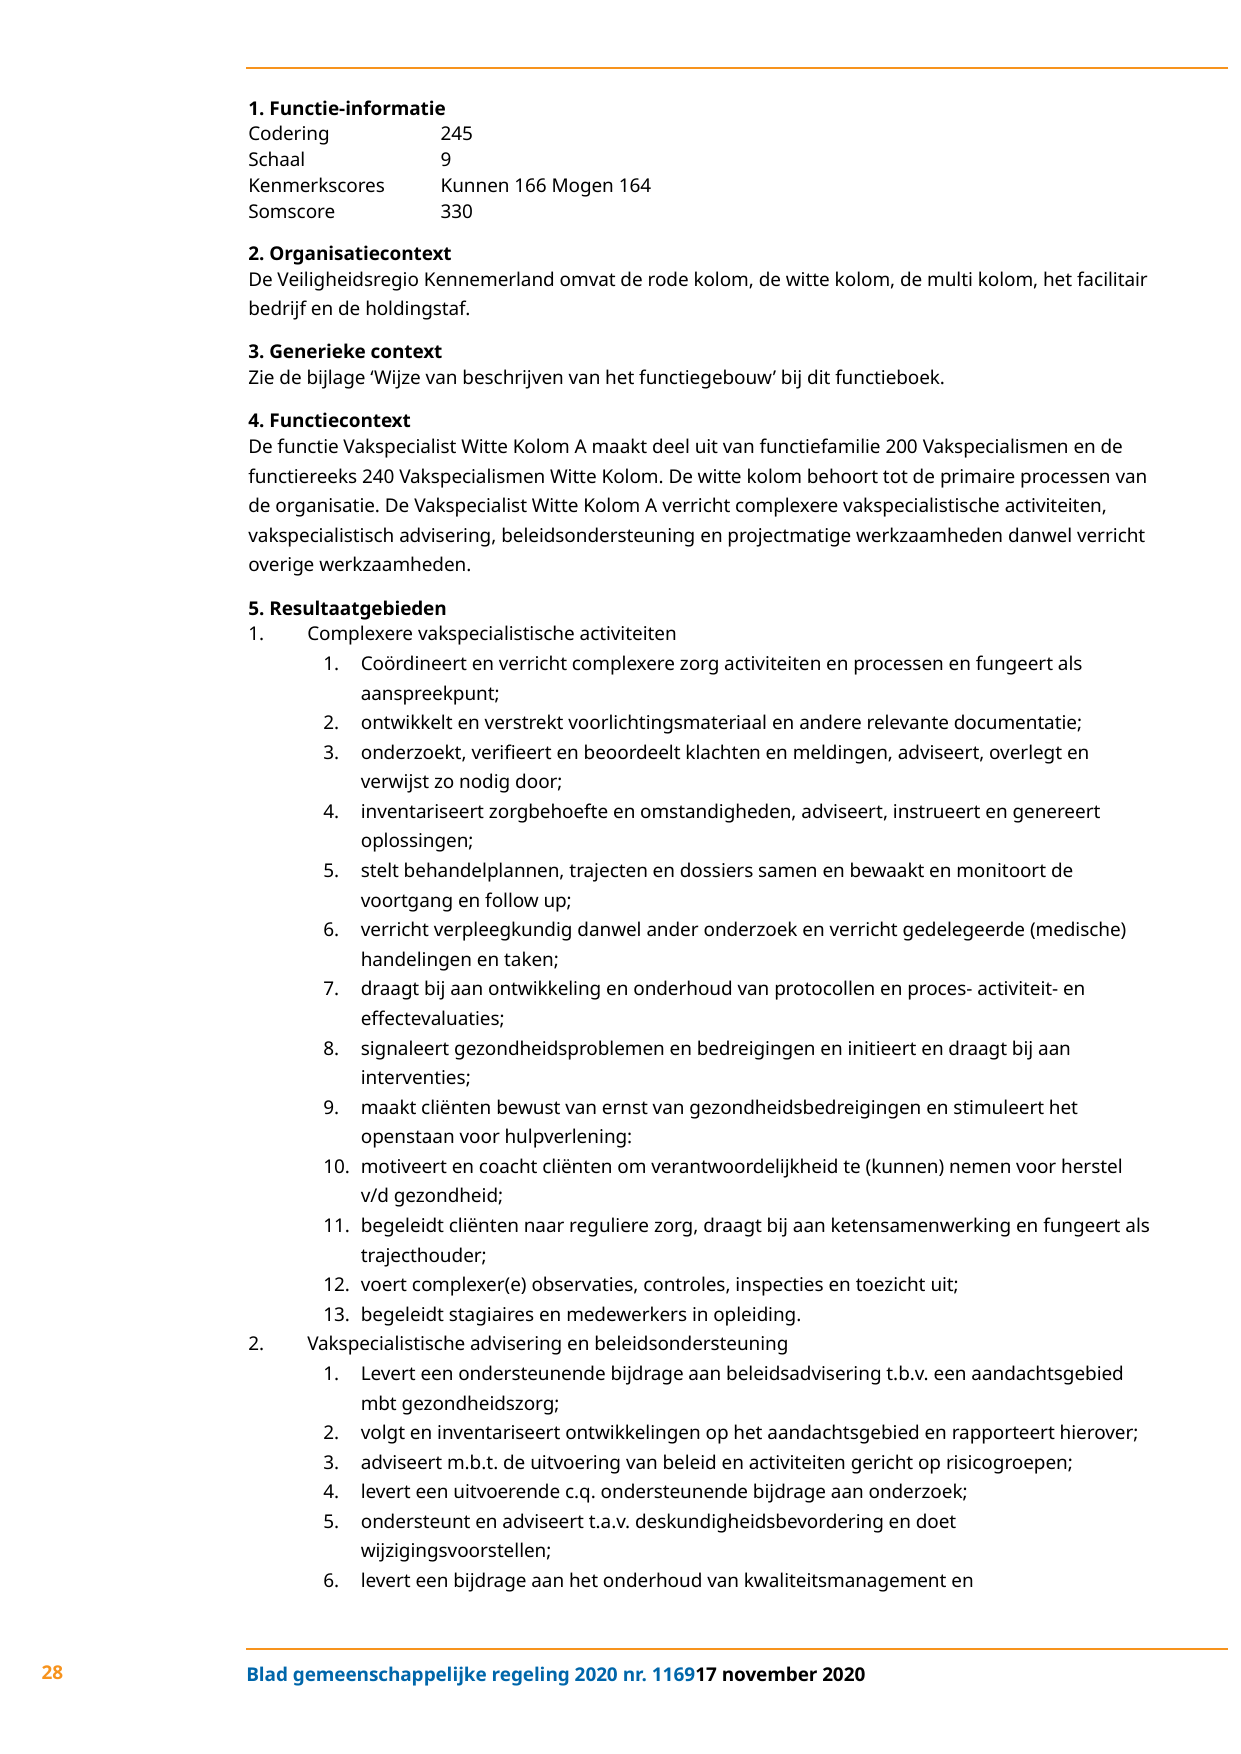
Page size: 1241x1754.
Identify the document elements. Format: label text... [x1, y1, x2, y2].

text 4. Functiecontext [248, 408, 1152, 433]
list motiveert en coacht cliënten om verantwoordelijkheid te (kunnen) nemen voor herstel v/d gezondheid; [323, 1153, 1152, 1208]
list volgt en inventariseert ontwikkelingen op het aandachtsgebied en rapporteert hierover; [323, 1419, 1152, 1445]
list voert complexer(e) observaties, controles, inspecties en toezicht uit; [323, 1271, 1152, 1297]
text 3. Generieke context [248, 339, 1152, 364]
text De functie Vakspecialist Witte Kolom A maakt deel uit van functiefamilie 200 Vakspecialismen en de functiereeks 240 Vakspecialismen Witte Kolom. De witte kolom behoort tot de primaire processen van de organisatie. De Vakspecialist Witte Kolom A verricht complexere vakspecialistische activiteiten, vakspecialistisch advisering, beleidsondersteuning en projectmatige werkzaamheden danwel verricht overige werkzaamheden. [248, 433, 1152, 577]
list maakt cliënten bewust van ernst van gezondheidsbedreigingen en stimuleert het openstaan voor hulpverlening: [323, 1094, 1152, 1149]
table_cell 330 [440, 198, 1152, 223]
list Complexere vakspecialistische activiteiten [248, 621, 1152, 646]
list ondersteunt en adviseert t.a.v. deskundigheidsbevordering en doet wijzigingsvoorstellen; [323, 1508, 1152, 1563]
text 5. Resultaatgebieden [248, 595, 1152, 621]
list Levert een ondersteunende bijdrage aan beleidsadvisering t.b.v. een aandachtsgebied mbt gezondheidszorg; [323, 1360, 1152, 1415]
list adviseert m.b.t. de uitvoering van beleid en activiteiten gericht op risicogroepen; [323, 1449, 1152, 1474]
list stelt behandelplannen, trajecten en dossiers samen en bewaakt en monitoort de voortgang en follow up; [323, 857, 1152, 912]
list verricht verpleegkundig danwel ander onderzoek en verricht gedelegeerde (medische) handelingen en taken; [323, 916, 1152, 972]
list inventariseert zorgbehoefte en omstandigheden, adviseert, instrueert en genereert oplossingen; [323, 798, 1152, 853]
list onderzoekt, verifieert en beoordeelt klachten en meldingen, adviseert, overlegt en verwijst zo nodig door; [323, 739, 1152, 794]
list levert een uitvoerende c.q. ondersteunende bijdrage aan onderzoek; [323, 1478, 1152, 1504]
list Vakspecialistische advisering en beleidsondersteuning [248, 1331, 1152, 1356]
list draagt bij aan ontwikkeling en onderhoud van protocollen en proces- activiteit- en effectevaluaties; [323, 976, 1152, 1031]
table_cell Kunnen 166 Mogen 164 [440, 172, 1152, 198]
list signaleert gezondheidsproblemen en bedreigingen en initieert en draagt bij aan interventies; [323, 1035, 1152, 1090]
text 1. Functie-informatie [248, 95, 1152, 121]
list begeleidt cliënten naar reguliere zorg, draagt bij aan ketensamenwerking en fungeert als trajecthouder; [323, 1212, 1152, 1267]
list ontwikkelt en verstrekt voorlichtingsmateriaal en andere relevante documentatie; [323, 709, 1152, 735]
list Coördineert en verricht complexere zorg activiteiten en processen en fungeert als aanspreekpunt; [323, 650, 1152, 705]
list begeleidt stagiaires en medewerkers in opleiding. [323, 1301, 1152, 1327]
table_header Codering [248, 121, 440, 146]
table_header 245 [440, 121, 1152, 146]
table_cell Schaal [248, 146, 440, 172]
list levert een bijdrage aan het onderhoud van kwaliteitsmanagement en [323, 1567, 1152, 1593]
picture [41, 47, 231, 172]
text De Veiligheidsregio Kennemerland omvat de rode kolom, de witte kolom, de multi kolom, het facilitair bedrijf en de holdingstaf. [248, 266, 1152, 321]
text 2. Organisatiecontext [248, 240, 1152, 266]
table_cell Kenmerkscores [248, 172, 440, 198]
text Zie de bijlage ‘Wijze van beschrijven van het functiegebouw’ bij dit functieboek. [248, 364, 1152, 390]
table_cell Somscore [248, 198, 440, 223]
table_cell 9 [440, 146, 1152, 172]
